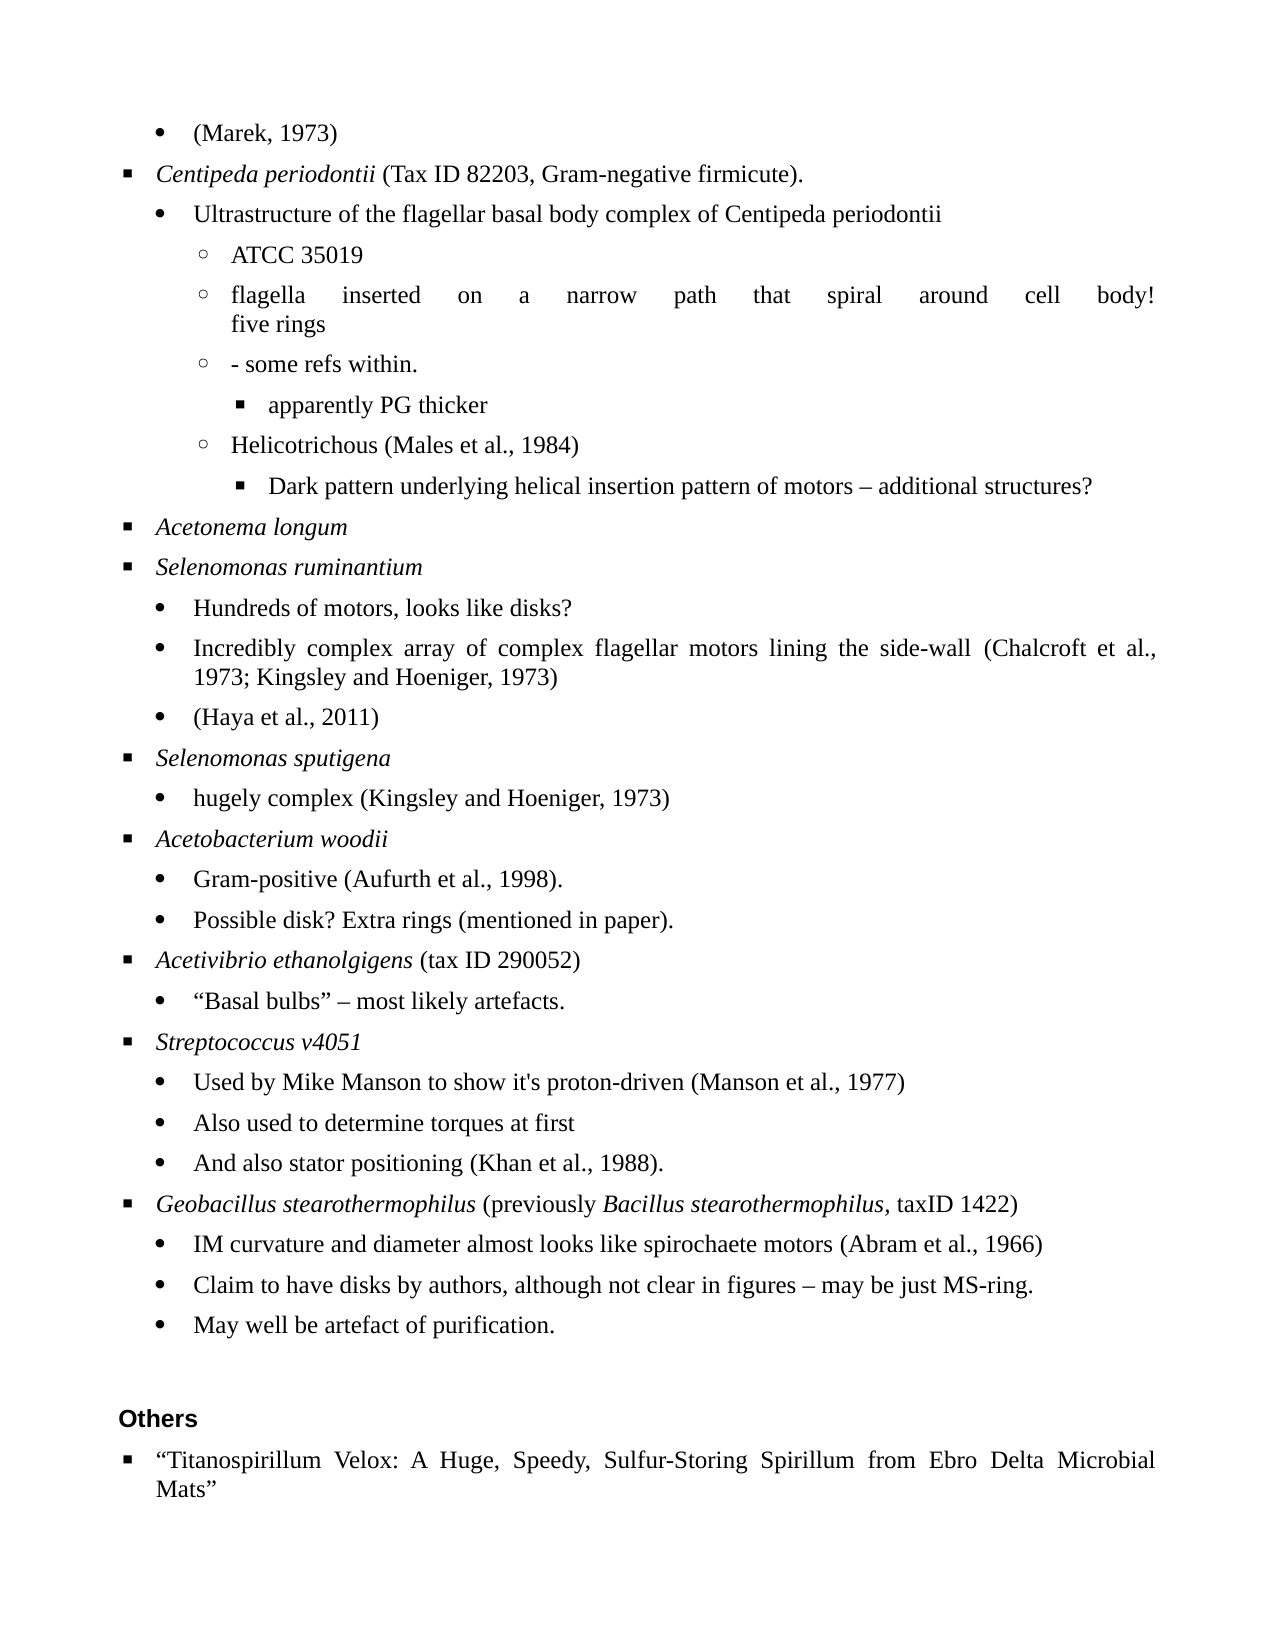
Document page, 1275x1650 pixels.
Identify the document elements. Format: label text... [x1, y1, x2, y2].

list Incredibly complex array of complex flagellar motors lining the side-wall (Chalcroft et al., 1973; Kingsley and Hoeniger, 1973) [156, 633, 1157, 691]
list Dark pattern underlying helical insertion pattern of motors – additional structures? [231, 471, 1157, 500]
list Claim to have disks by authors, although not clear in figures – may be just MS-ring. [156, 1270, 1157, 1298]
list Ultrastructure of the flagellar basal body complex of Centipeda periodontii [156, 199, 1157, 228]
list May well be artefact of purification. [156, 1310, 1157, 1339]
list Used by Mike Manson to show it's proton-driven (Manson et al., 1977) [156, 1067, 1157, 1096]
list Selenomonas sputigena [118, 743, 1157, 772]
list “Basal bulbs” – most likely artefacts. [156, 986, 1157, 1015]
list ATCC 35019 [193, 240, 1157, 268]
list And also stator positioning (Khan et al., 1988). [156, 1148, 1157, 1177]
list Centipeda periodontii (Tax ID 82203, Gram-negative firmicute). [118, 159, 1157, 187]
list IM curvature and diameter almost looks like spirochaete motors (Abram et al., 1966) [156, 1229, 1157, 1258]
list flagella inserted on a narrow path that spiral around cell body! five rings [193, 280, 1157, 338]
list Helicotrichous (Males et al., 1984) [193, 431, 1157, 459]
subtitle Others [118, 1404, 1157, 1433]
list hugely complex (Kingsley and Hoeniger, 1973) [156, 783, 1157, 812]
list apparently PG thicker [231, 390, 1157, 419]
list Gram-positive (Aufurth et al., 1998). [156, 864, 1157, 893]
list Acetonema longum [118, 512, 1157, 540]
list Acetobacterium woodii [118, 824, 1157, 853]
list “Titanospirillum Velox: A Huge, Speedy, Sulfur-Storing Spirillum from Ebro Delta Microbial Mats” [118, 1446, 1157, 1503]
list Possible disk? Extra rings (mentioned in paper). [156, 905, 1157, 934]
list Geobacillus stearothermophilus (previously Bacillus stearothermophilus, taxID 1422) [118, 1189, 1157, 1217]
list (Haya et al., 2011) [156, 702, 1157, 731]
list Acetivibrio ethanolgigens (tax ID 290052) [118, 946, 1157, 974]
list Selenomonas ruminantium [118, 552, 1157, 581]
list Also used to determine torques at first [156, 1108, 1157, 1136]
list Hundreds of motors, looks like disks? [156, 593, 1157, 621]
list (Marek, 1973) [156, 118, 1157, 147]
list Streptococcus v4051 [118, 1027, 1157, 1055]
list - some refs within. [193, 349, 1157, 378]
